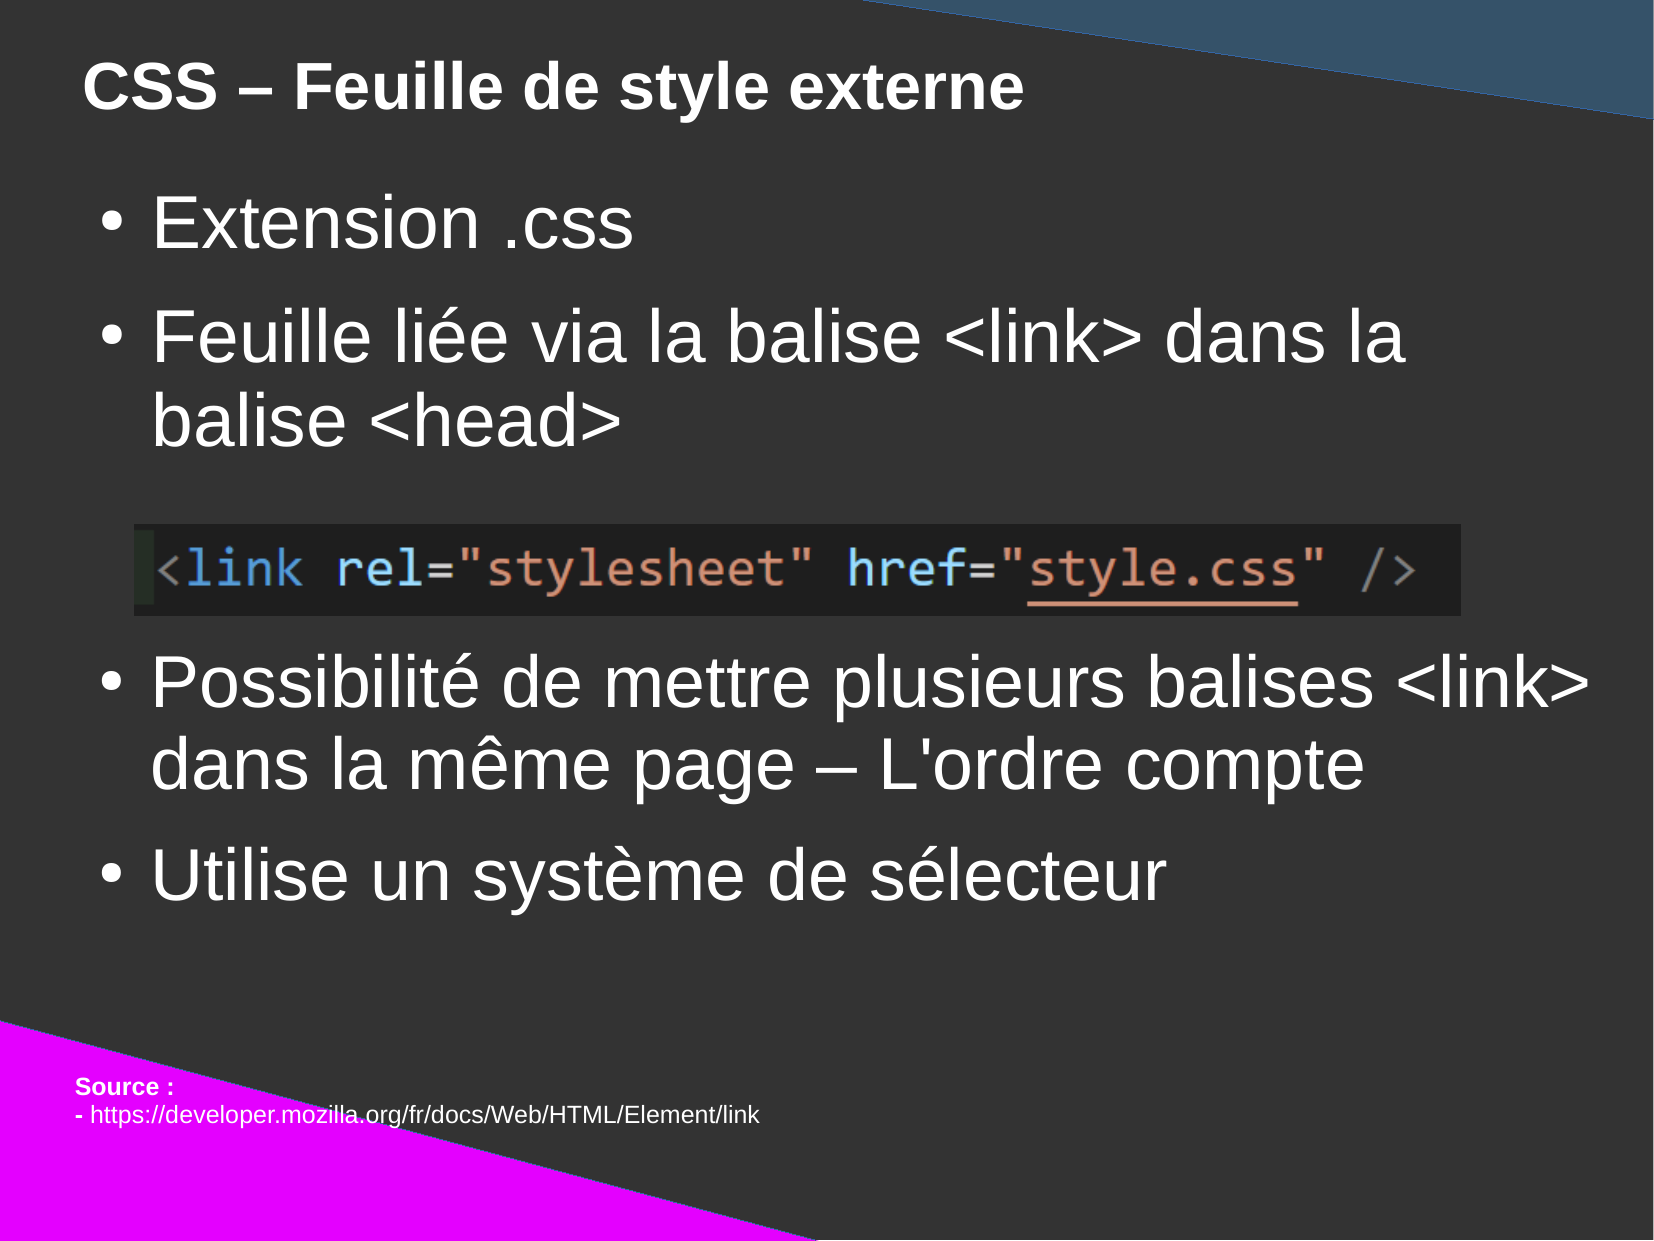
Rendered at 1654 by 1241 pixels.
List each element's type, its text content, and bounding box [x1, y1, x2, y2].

picture [134, 524, 1461, 616]
list Extension .css Feuille liée via la balise <link> dans la balise <head> [80, 180, 1605, 480]
text_box [863, 0, 1654, 120]
title CSS – Feuille de style externe [82, 49, 1571, 162]
text_box Source : - https://developer.mozilla.org/fr/docs/Web/HTML/Element/link [59, 1065, 1546, 1241]
text_box [0, 1020, 165, 1241]
list Possibilité de mettre plusieurs balises <link> dans la même page – L'ordre compte Utilise un système de sélecteur [80, 641, 1605, 922]
